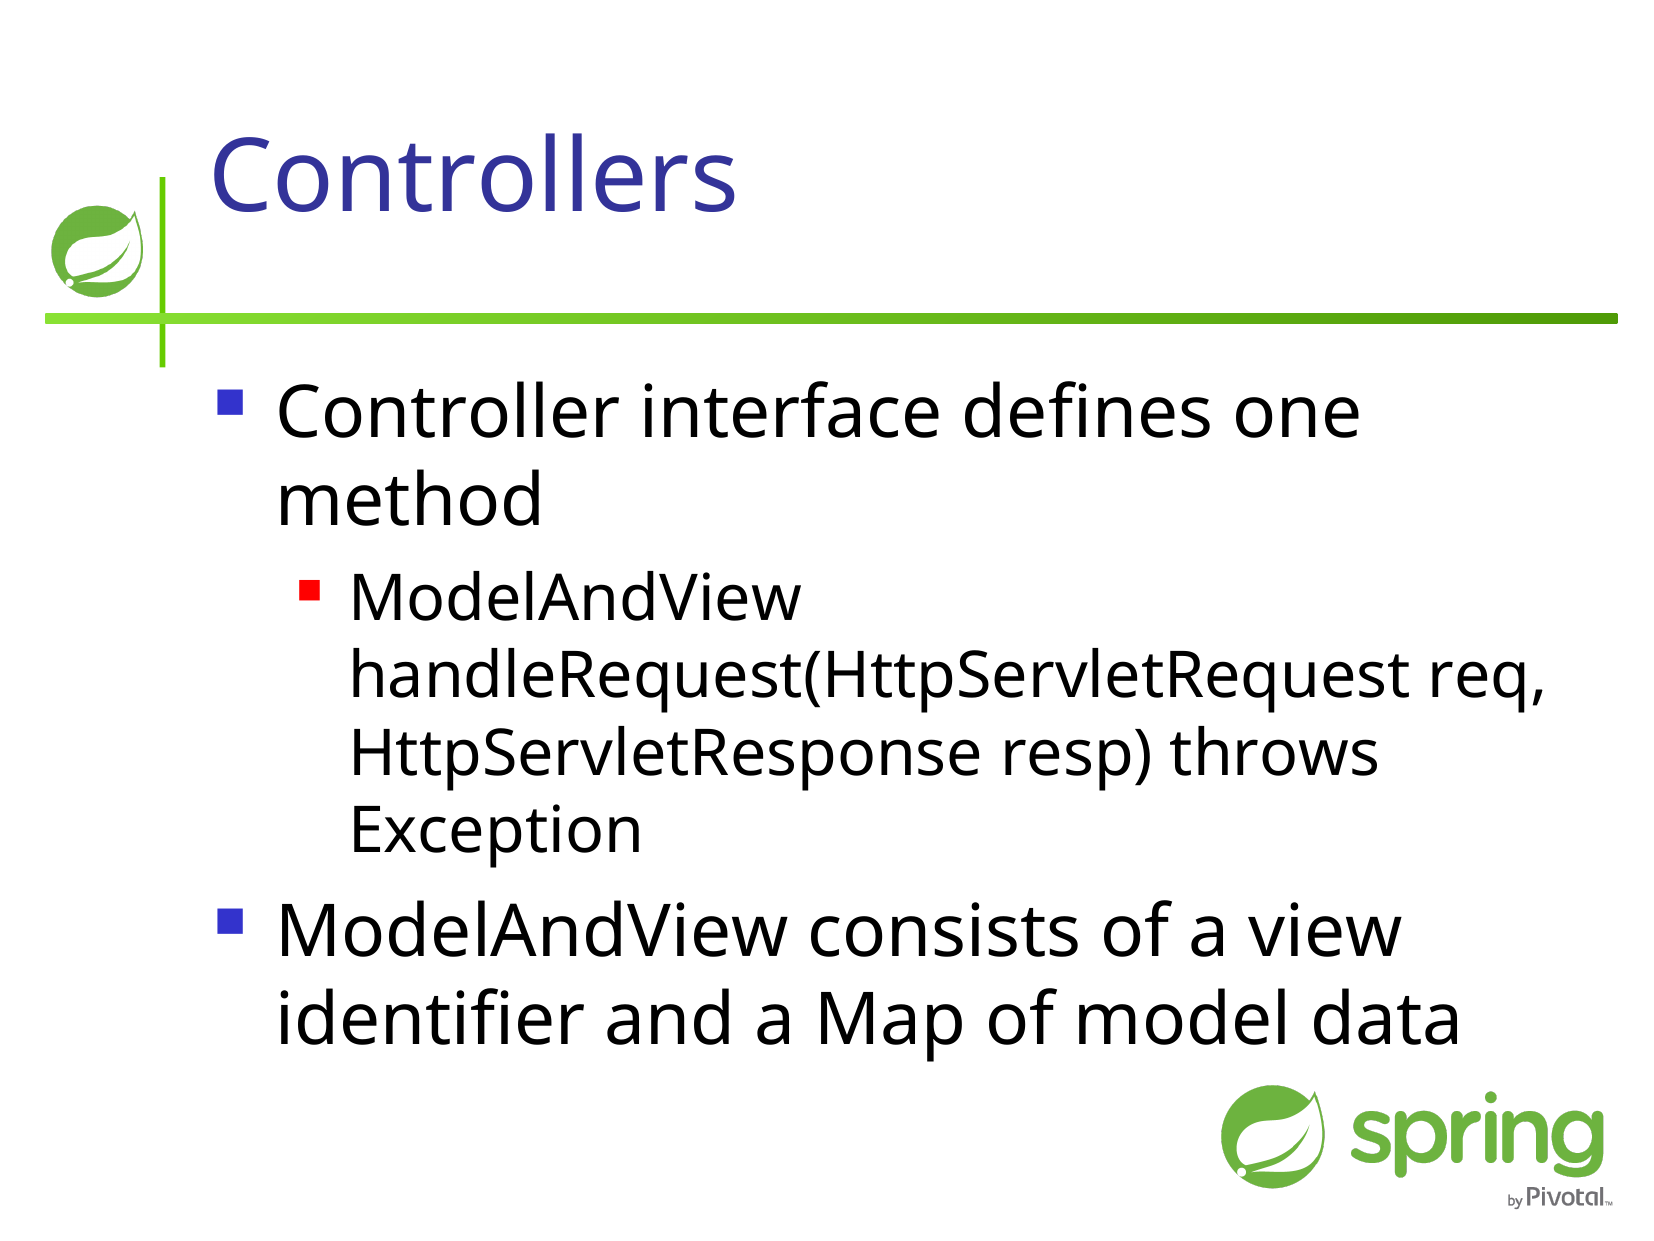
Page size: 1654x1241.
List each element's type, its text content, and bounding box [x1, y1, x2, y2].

picture [1216, 1110, 1618, 1212]
list Controller interface defines one method ModelAndView handleRequest(HttpServletRequest req, HttpServletResponse resp) throws Exception ModelAndView consists of a view identifier and a Map of model data [213, 364, 1620, 1110]
title Controllers [208, 38, 1618, 304]
